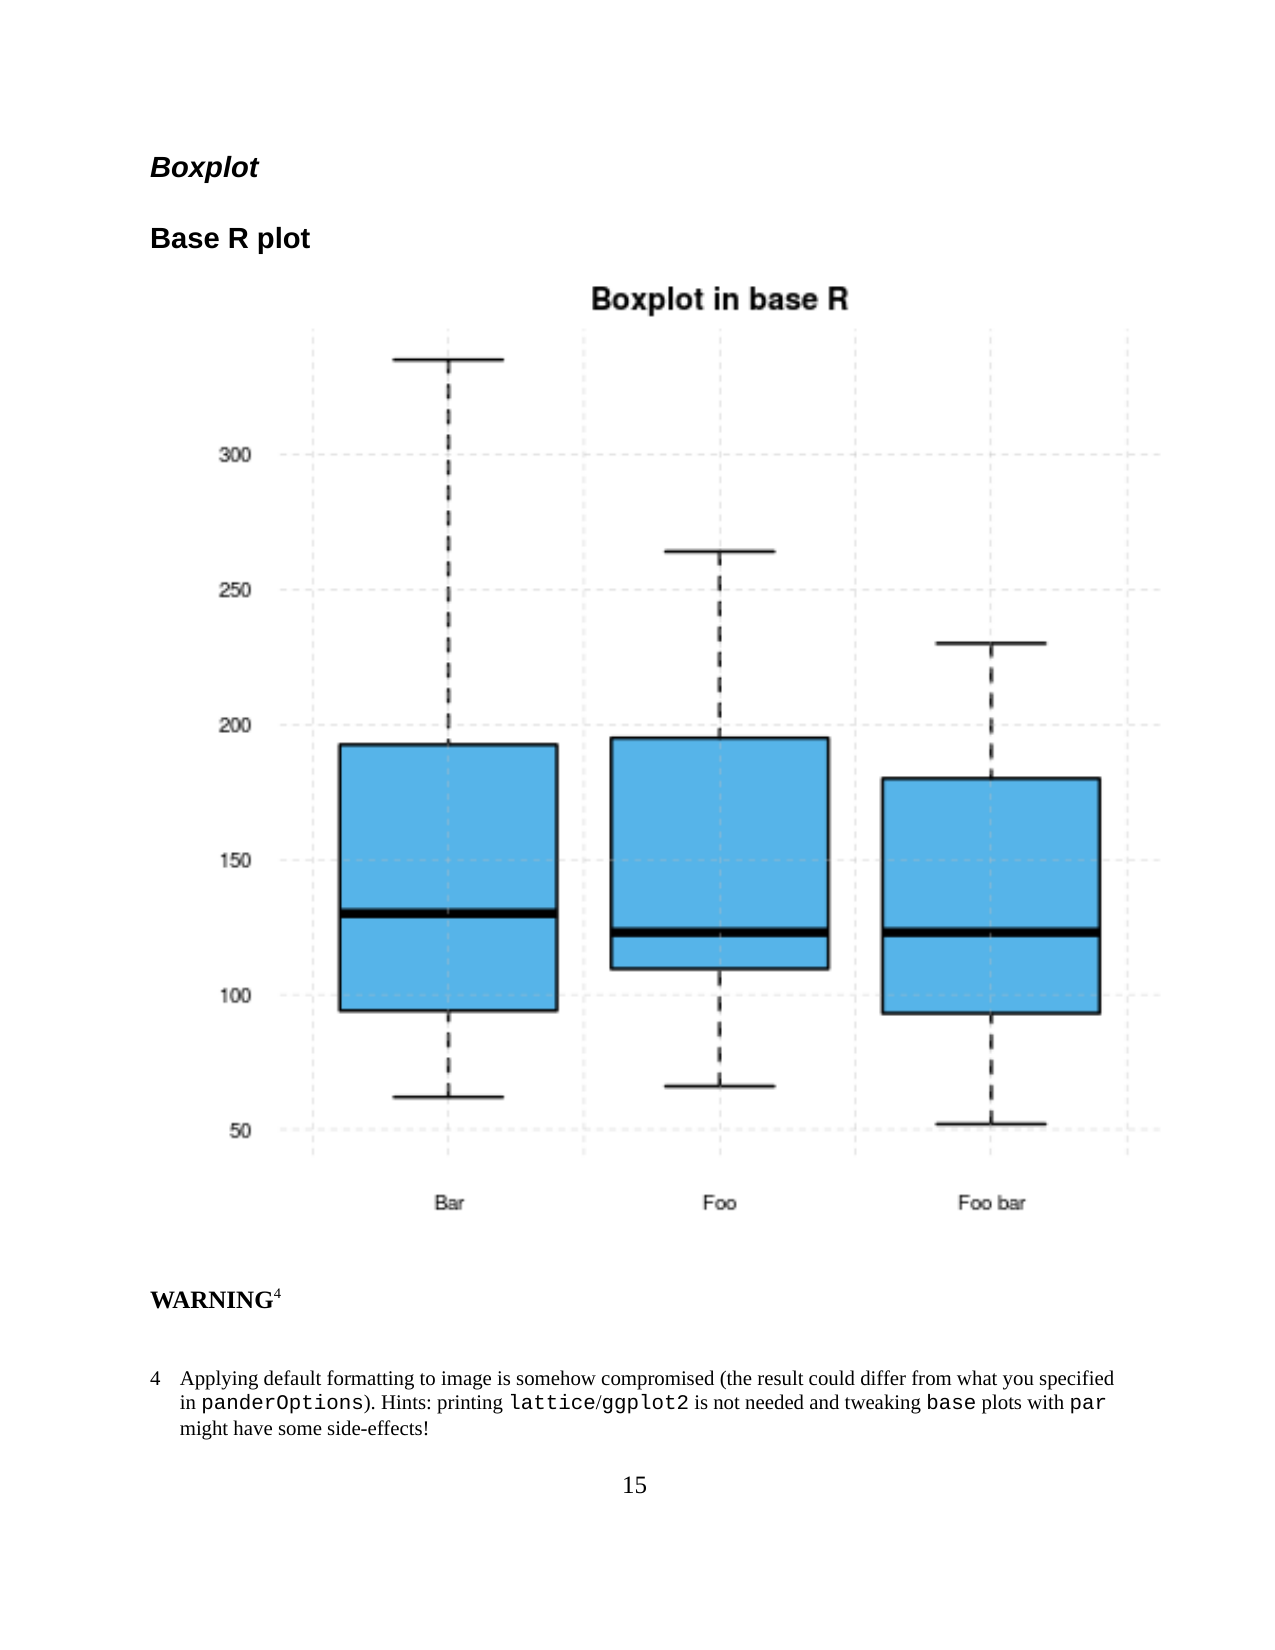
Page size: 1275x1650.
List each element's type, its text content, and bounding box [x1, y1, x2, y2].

subtitle Boxplot [150, 150, 1125, 183]
picture [150, 267, 1163, 1280]
text Applying default formatting to image is somehow compromised (the result could differ from what you specified in panderOptions). Hints: printing lattice/ggplot2 is not needed and tweaking base plots with par might have some side-effects! [150, 1366, 1125, 1440]
subtitle Base R plot [150, 221, 1125, 254]
text WARNING [150, 1280, 1125, 1314]
